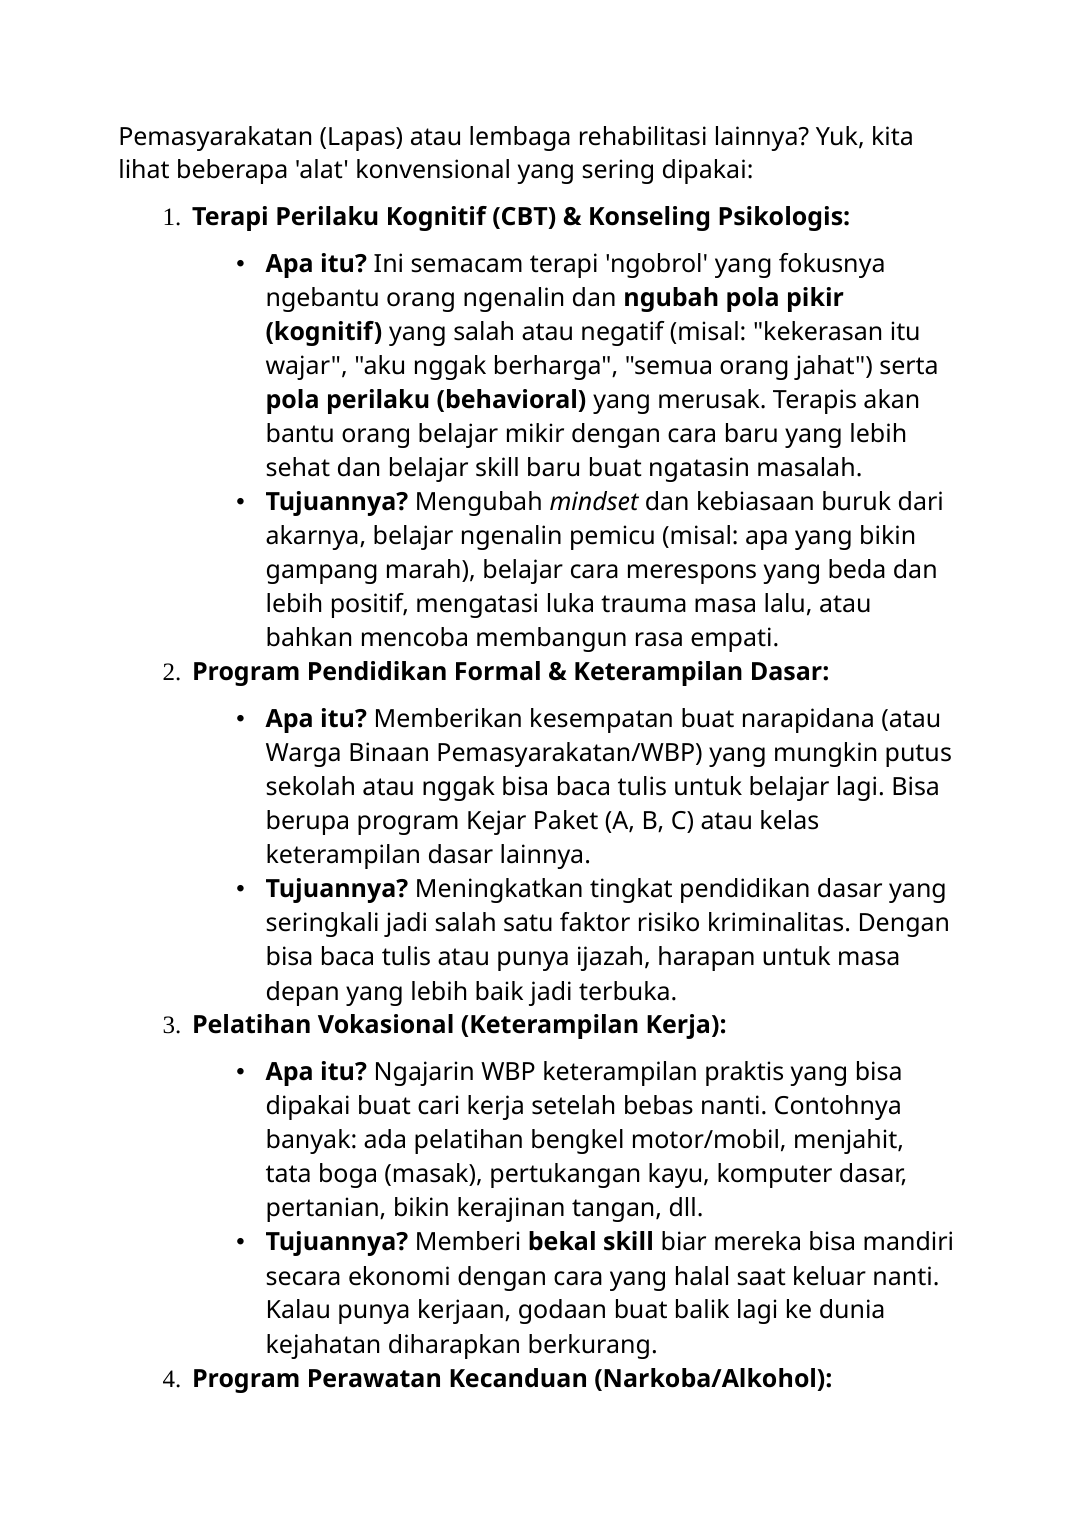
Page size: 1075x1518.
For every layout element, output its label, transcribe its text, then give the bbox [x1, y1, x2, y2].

list Apa itu? Ngajarin WBP keterampilan praktis yang bisa dipakai buat cari kerja setelah bebas nanti. Contohnya banyak: ada pelatihan bengkel motor/mobil, menjahit, tata boga (masak), pertukangan kayu, komputer dasar, pertanian, bikin kerajinan tangan, dll. [236, 1054, 957, 1224]
list Tujuannya? Memberi bekal skill biar mereka bisa mandiri secara ekonomi dengan cara yang halal saat keluar nanti. Kalau punya kerjaan, godaan buat balik lagi ke dunia kejahatan diharapkan berkurang. [236, 1224, 957, 1360]
list Apa itu? Memberikan kesempatan buat narapidana (atau Warga Binaan Pemasyarakatan/WBP) yang mungkin putus sekolah atau nggak bisa baca tulis untuk belajar lagi. Bisa berupa program Kejar Paket (A, B, C) atau kelas keterampilan dasar lainnya. [236, 701, 957, 871]
list Pelatihan Vokasional (Keterampilan Kerja): [162, 1007, 957, 1041]
list Program Pendidikan Formal & Keterampilan Dasar: [162, 654, 957, 688]
list Tujuannya? Mengubah mindset dan kebiasaan buruk dari akarnya, belajar ngenalin pemicu (misal: apa yang bikin gampang marah), belajar cara merespons yang beda dan lebih positif, mengatasi luka trauma masa lalu, atau bahkan mencoba membangun rasa empati. [236, 484, 957, 654]
text Pemasyarakatan (Lapas) atau lembaga rehabilitasi lainnya? Yuk, kita lihat beberapa 'alat' konvensional yang sering dipakai: [118, 118, 957, 186]
list Program Perawatan Kecanduan (Narkoba/Alkohol): [162, 1360, 957, 1394]
list Tujuannya? Meningkatkan tingkat pendidikan dasar yang seringkali jadi salah satu faktor risiko kriminalitas. Dengan bisa baca tulis atau punya ijazah, harapan untuk masa depan yang lebih baik jadi terbuka. [236, 871, 957, 1007]
list Apa itu? Ini semacam terapi 'ngobrol' yang fokusnya ngebantu orang ngenalin dan ngubah pola pikir (kognitif) yang salah atau negatif (misal: "kekerasan itu wajar", "aku nggak berharga", "semua orang jahat") serta pola perilaku (behavioral) yang merusak. Terapis akan bantu orang belajar mikir dengan cara baru yang lebih sehat dan belajar skill baru buat ngatasin masalah. [236, 245, 957, 484]
list Terapi Perilaku Kognitif (CBT) & Konseling Psikologis: [162, 199, 957, 233]
